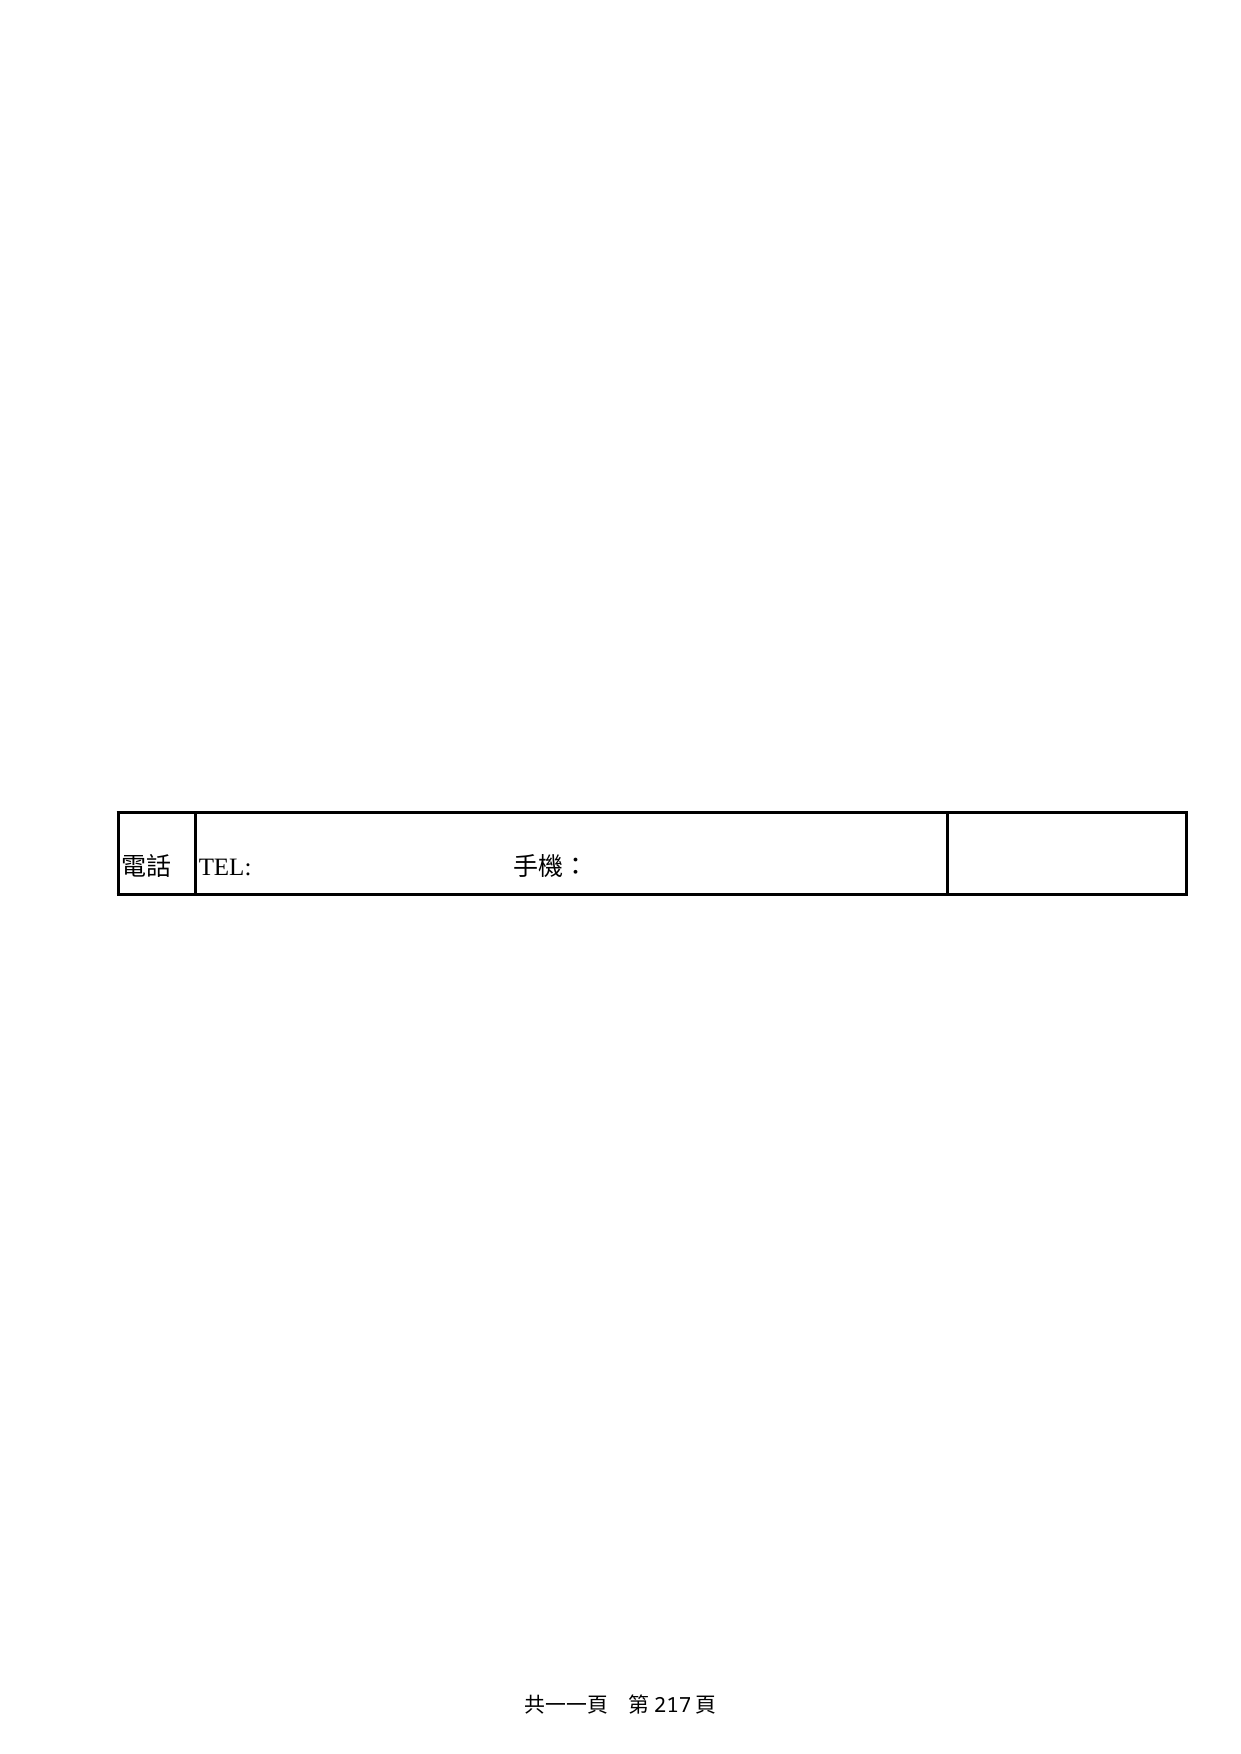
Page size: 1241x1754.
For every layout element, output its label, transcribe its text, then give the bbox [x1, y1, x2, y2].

table_cell 電話 [120, 814, 194, 893]
table_cell TEL: 手機： [197, 814, 946, 893]
table_header 照 片 [949, 814, 1185, 893]
